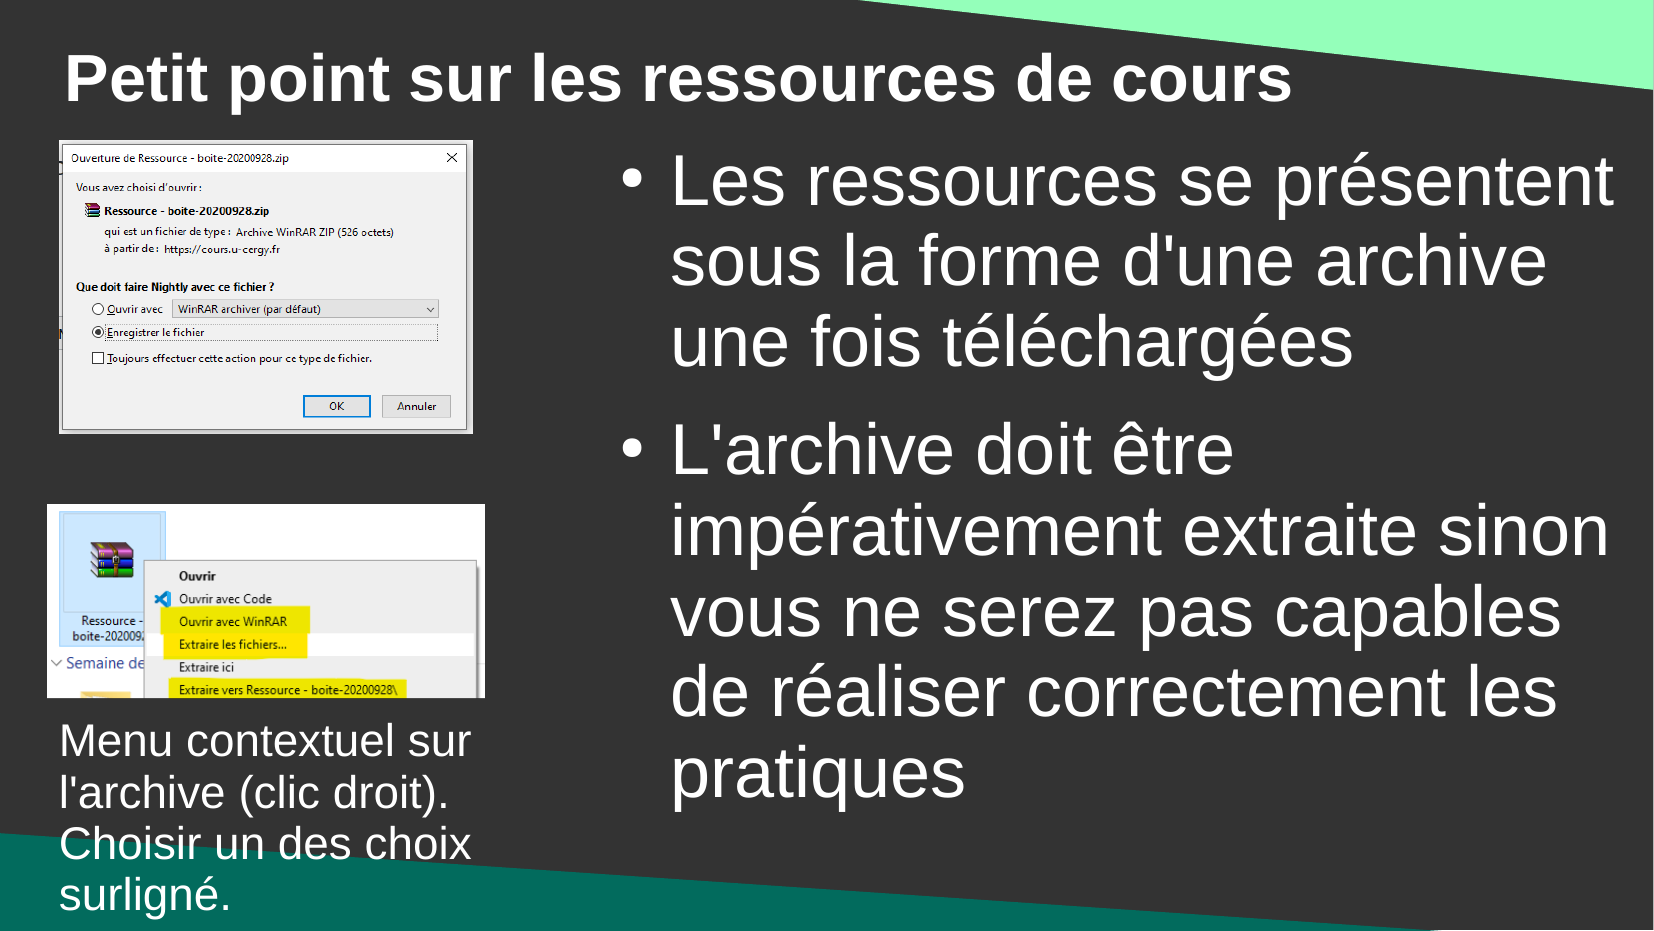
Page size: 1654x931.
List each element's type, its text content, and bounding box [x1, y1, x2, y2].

title Menu contextuel sur l'archive (clic droit). Choisir un des choix surligné. [59, 715, 630, 921]
list Les ressources se présentent sous la forme d'une archive une fois téléchargées L'archive doit être impérativement extraite sinon vous ne serez pas capables de réaliser correctement les pratiques [602, 140, 1620, 824]
text_box [858, 0, 1654, 90]
picture [59, 140, 473, 434]
title Petit point sur les ressources de cours [64, 40, 1553, 118]
picture [47, 504, 485, 715]
